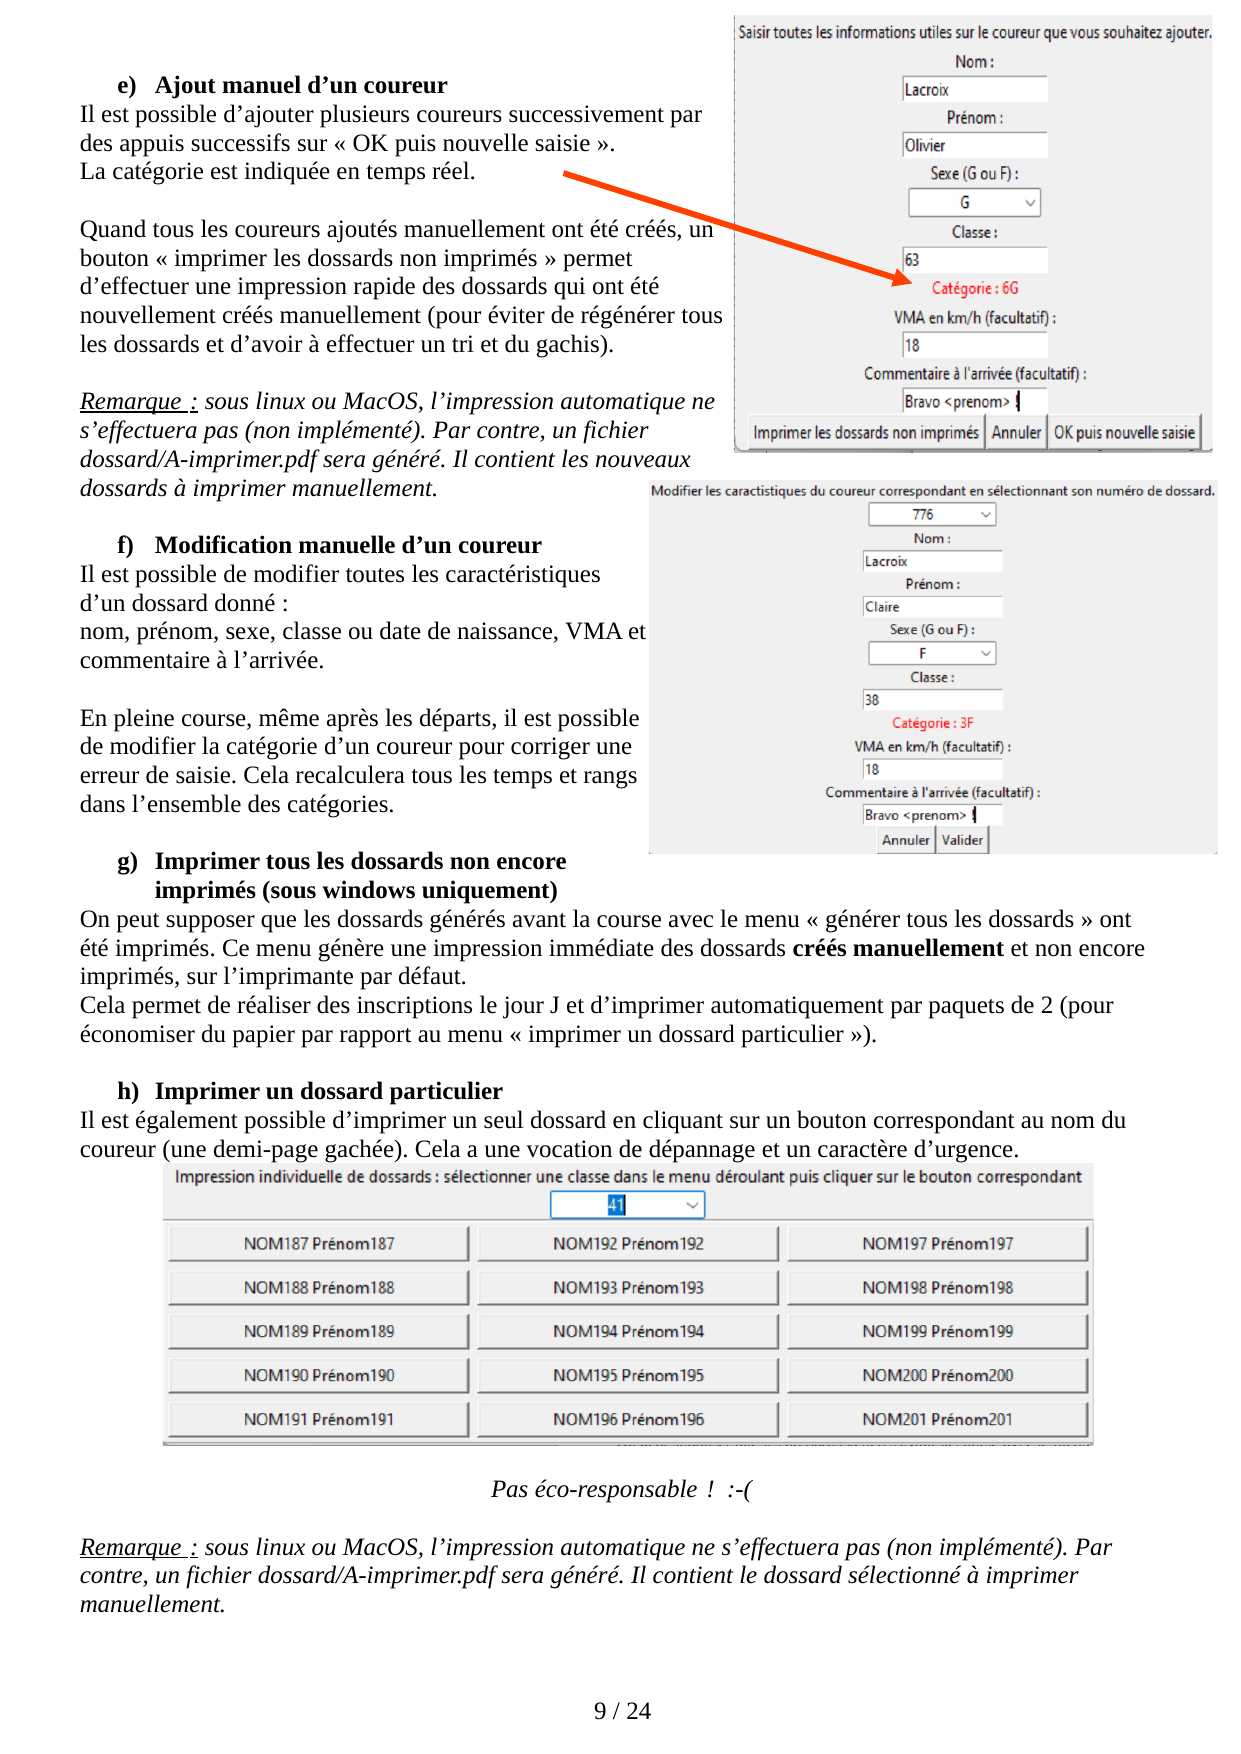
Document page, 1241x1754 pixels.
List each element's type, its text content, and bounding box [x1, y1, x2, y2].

subtitle Ajout manuel d’un coureur [117, 70, 733, 99]
text Il est également possible d’imprimer un seul dossard en cliquant sur un bouton correspondant au nom du coureur (une demi-page gachée). Cela a une vocation de dépannage et un caractère d’urgence. [79, 1105, 1165, 1163]
text Pas éco-responsable ! :-( [79, 1474, 1165, 1503]
picture [733, 15, 1213, 453]
text Remarque : sous linux ou MacOS, l’impression automatique ne s’effectuera pas (non implémenté). Par contre, un fichier dossard/A-imprimer.pdf sera généré. Il contient le dossard sélectionné à imprimer manuellement. [79, 1532, 1165, 1618]
text En pleine course, même après les départs, il est possible de modifier la catégorie d’un coureur pour corriger une erreur de saisie. Cela recalculera tous les temps et rangs dans l’ensemble des catégories. [79, 703, 648, 818]
text Cela permet de réaliser des inscriptions le jour J et d’imprimer automatiquement par paquets de 2 (pour économiser du papier par rapport au menu « imprimer un dossard particulier »). [79, 990, 1165, 1048]
text Il est possible de modifier toutes les caractéristiques d’un dossard donné : [79, 559, 648, 616]
text Il est possible d’ajouter plusieurs coureurs successivement par des appuis successifs sur « OK puis nouvelle saisie ». [79, 99, 733, 156]
subtitle Modification manuelle d’un coureur [117, 530, 648, 559]
text Remarque : sous linux ou MacOS, l’impression automatique ne s’effectuera pas (non implémenté). Par contre, un fichier dossard/A-imprimer.pdf sera généré. Il contient les nouveaux dossards à imprimer manuellement. [79, 386, 1165, 501]
subtitle Imprimer un dossard particulier [117, 1076, 1165, 1105]
picture [162, 1163, 1094, 1446]
text On peut supposer que les dossards générés avant la course avec le menu « générer tous les dossards » ont été imprimés. Ce menu génère une impression immédiate des dossards créés manuellement et non encore imprimés, sur l’imprimante par défaut. [79, 904, 1165, 990]
subtitle Imprimer tous les dossards non encore imprimés (sous windows uniquement) [117, 846, 1165, 904]
picture [648, 480, 1218, 854]
text nom, prénom, sexe, classe ou date de naissance, VMA et commentaire à l’arrivée. [79, 616, 648, 674]
text La catégorie est indiquée en temps réel. [79, 156, 733, 185]
text Quand tous les coureurs ajoutés manuellement ont été créés, un bouton « imprimer les dossards non imprimés » permet d’effectuer une impression rapide des dossards qui ont été nouvellement créés manuellement (pour éviter de régénérer tous les dossards et d’avoir à effectuer un tri et du gachis). [79, 214, 733, 358]
